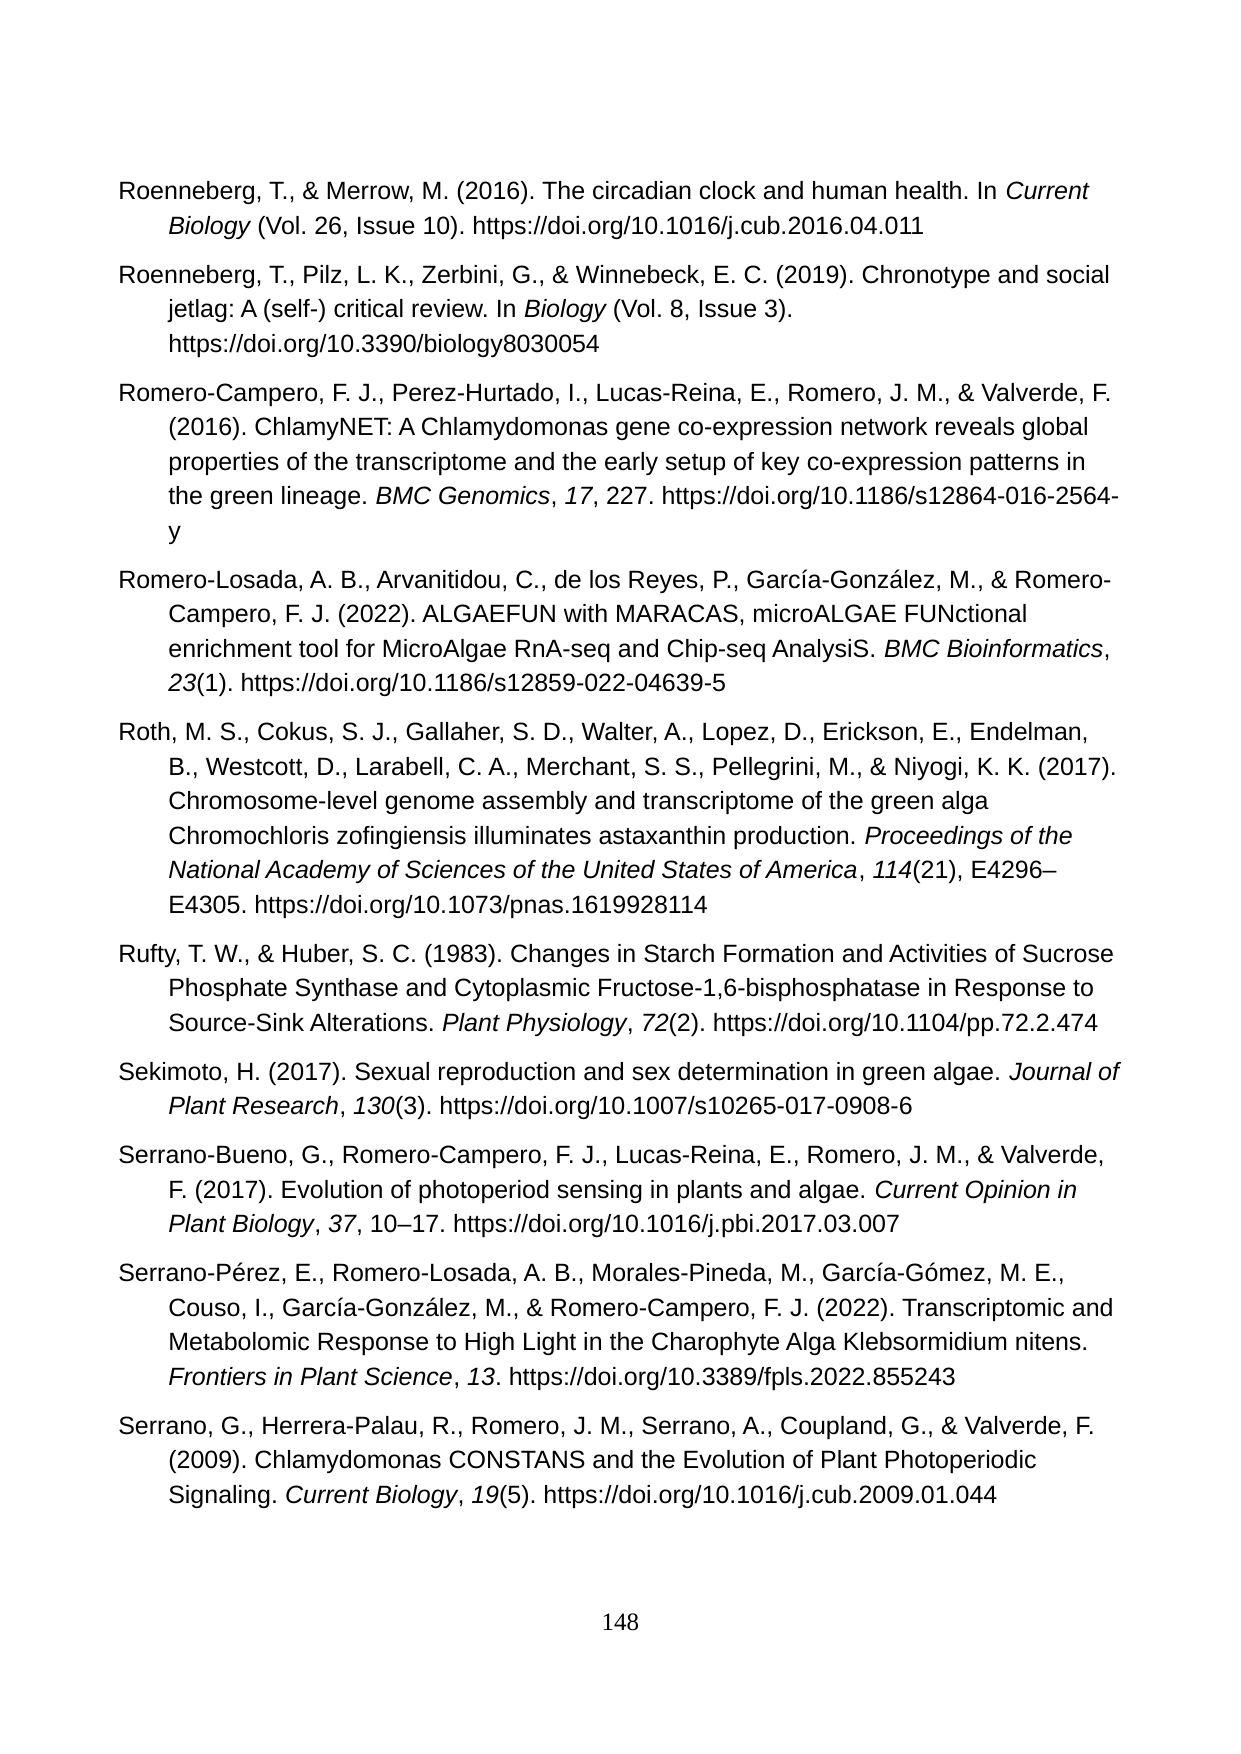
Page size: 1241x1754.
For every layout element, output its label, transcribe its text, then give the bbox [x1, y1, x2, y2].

text Serrano-Pérez, E., Romero-Losada, A. B., Morales-Pineda, M., García-Gómez, M. E., Couso, I., García-González, M., & Romero-Campero, F. J. (2022). Transcriptomic and Metabolomic Response to High Light in the Charophyte Alga Klebsormidium nitens. Frontiers in Plant Science, 13. https://doi.org/10.3389/fpls.2022.855243 [118, 1258, 1122, 1391]
text Serrano, G., Herrera-Palau, R., Romero, J. M., Serrano, A., Coupland, G., & Valverde, F. (2009). Chlamydomonas CONSTANS and the Evolution of Plant Photoperiodic Signaling. Current Biology, 19(5). https://doi.org/10.1016/j.cub.2009.01.044 [118, 1411, 1122, 1509]
text Romero-Losada, A. B., Arvanitidou, C., de los Reyes, P., García-González, M., & Romero-Campero, F. J. (2022). ALGAEFUN with MARACAS, microALGAE FUNctional enrichment tool for MicroAlgae RnA-seq and Chip-seq AnalysiS. BMC Bioinformatics, 23(1). https://doi.org/10.1186/s12859-022-04639-5 [118, 565, 1122, 697]
text Roenneberg, T., Pilz, L. K., Zerbini, G., & Winnebeck, E. C. (2019). Chronotype and social jetlag: A (self-) critical review. In Biology (Vol. 8, Issue 3). https://doi.org/10.3390/biology8030054 [118, 260, 1122, 358]
text Sekimoto, H. (2017). Sexual reproduction and sex determination in green algae. Journal of Plant Research, 130(3). https://doi.org/10.1007/s10265-017-0908-6 [118, 1057, 1122, 1120]
text Romero-Campero, F. J., Perez-Hurtado, I., Lucas-Reina, E., Romero, J. M., & Valverde, F. (2016). ChlamyNET: A Chlamydomonas gene co-expression network reveals global properties of the transcriptome and the early setup of key co-expression patterns in the green lineage. BMC Genomics, 17, 227. https://doi.org/10.1186/s12864-016-2564-y [118, 378, 1122, 544]
text Serrano-Bueno, G., Romero-Campero, F. J., Lucas-Reina, E., Romero, J. M., & Valverde, F. (2017). Evolution of photoperiod sensing in plants and algae. Current Opinion in Plant Biology, 37, 10–17. https://doi.org/10.1016/j.pbi.2017.03.007 [118, 1140, 1122, 1238]
text Roenneberg, T., & Merrow, M. (2016). The circadian clock and human health. In Current Biology (Vol. 26, Issue 10). https://doi.org/10.1016/j.cub.2016.04.011 [118, 176, 1122, 239]
text Roth, M. S., Cokus, S. J., Gallaher, S. D., Walter, A., Lopez, D., Erickson, E., Endelman, B., Westcott, D., Larabell, C. A., Merchant, S. S., Pellegrini, M., & Niyogi, K. K. (2017). Chromosome-level genome assembly and transcriptome of the green alga Chromochloris zofingiensis illuminates astaxanthin production. Proceedings of the National Academy of Sciences of the United States of America, 114(21), E4296–E4305. https://doi.org/10.1073/pnas.1619928114 [118, 717, 1122, 918]
text Rufty, T. W., & Huber, S. C. (1983). Changes in Starch Formation and Activities of Sucrose Phosphate Synthase and Cytoplasmic Fructose-1,6-bisphosphatase in Response to Source-Sink Alterations. Plant Physiology, 72(2). https://doi.org/10.1104/pp.72.2.474 [118, 939, 1122, 1037]
